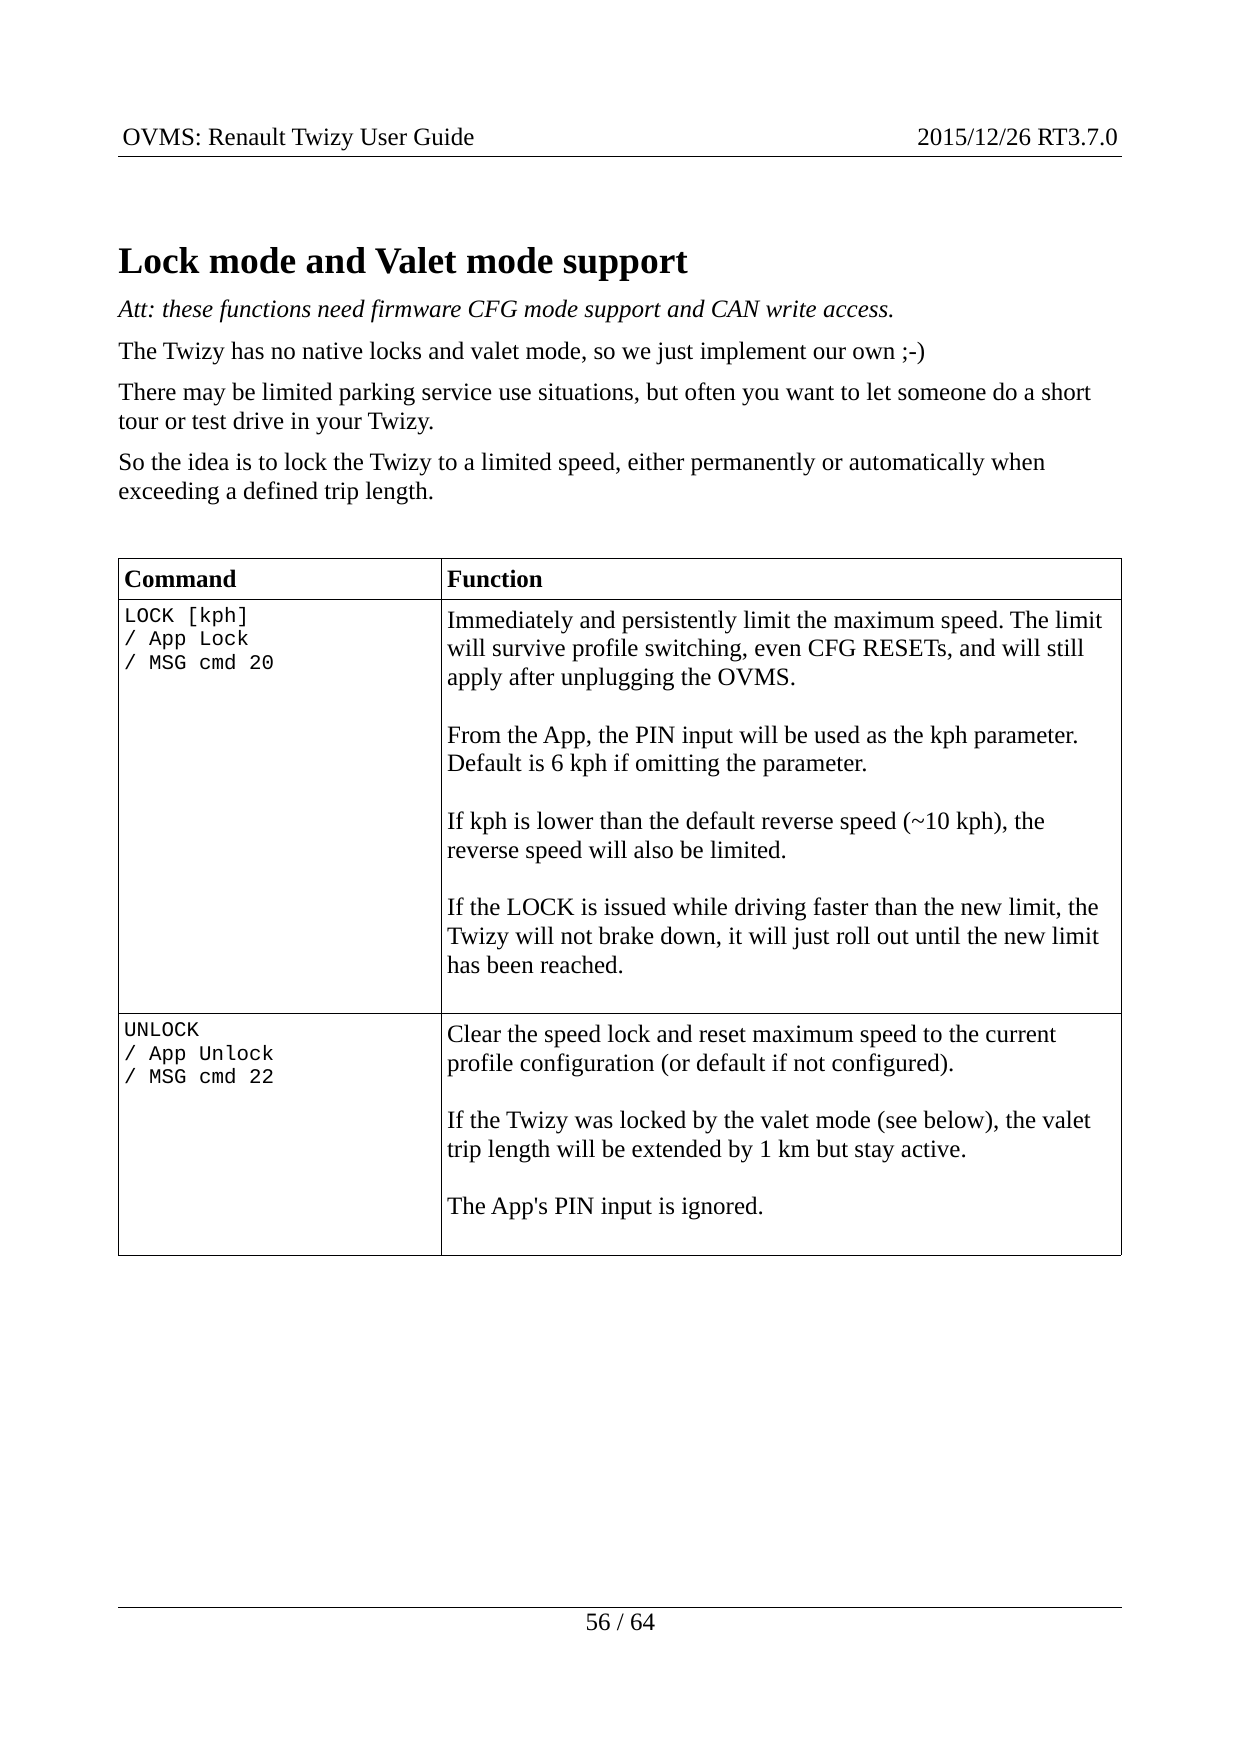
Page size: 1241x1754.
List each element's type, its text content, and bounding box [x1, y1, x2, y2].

subtitle Lock mode and Valet mode support [118, 239, 1122, 282]
text Att: these functions need firmware CFG mode support and CAN write access. [118, 294, 1122, 323]
text The Twizy has no native locks and valet mode, so we just implement our own ;-) [118, 336, 1122, 364]
text So the idea is to lock the Twizy to a limited speed, either permanently or automatically when exceeding a defined trip length. [118, 447, 1122, 504]
table_cell Immediately and persistently limit the maximum speed. The limit will survive profile switching, even CFG RESETs, and will still apply after unplugging the OVMS. From the App, the PIN input will be used as the kph parameter. Default is 6 kph if omitting the parameter. If kph is lower than the default reverse speed (~10 kph), the reverse speed will also be limited. If the LOCK is issued while driving faster than the new limit, the Twizy will not brake down, it will just roll out until the new limit has been reached. [442, 600, 1121, 1013]
table_cell UNLOCK / App Unlock / MSG cmd 22 [119, 1014, 441, 1254]
table_header Function [442, 559, 1121, 599]
table_header Command [119, 559, 441, 599]
table_cell Clear the speed lock and reset maximum speed to the current profile configuration (or default if not configured). If the Twizy was locked by the valet mode (see below), the valet trip length will be extended by 1 km but stay active. The App's PIN input is ignored. [442, 1014, 1121, 1254]
table_cell LOCK [kph] / App Lock / MSG cmd 20 [119, 600, 441, 1013]
text There may be limited parking service use situations, but often you want to let someone do a short tour or test drive in your Twizy. [118, 377, 1122, 434]
